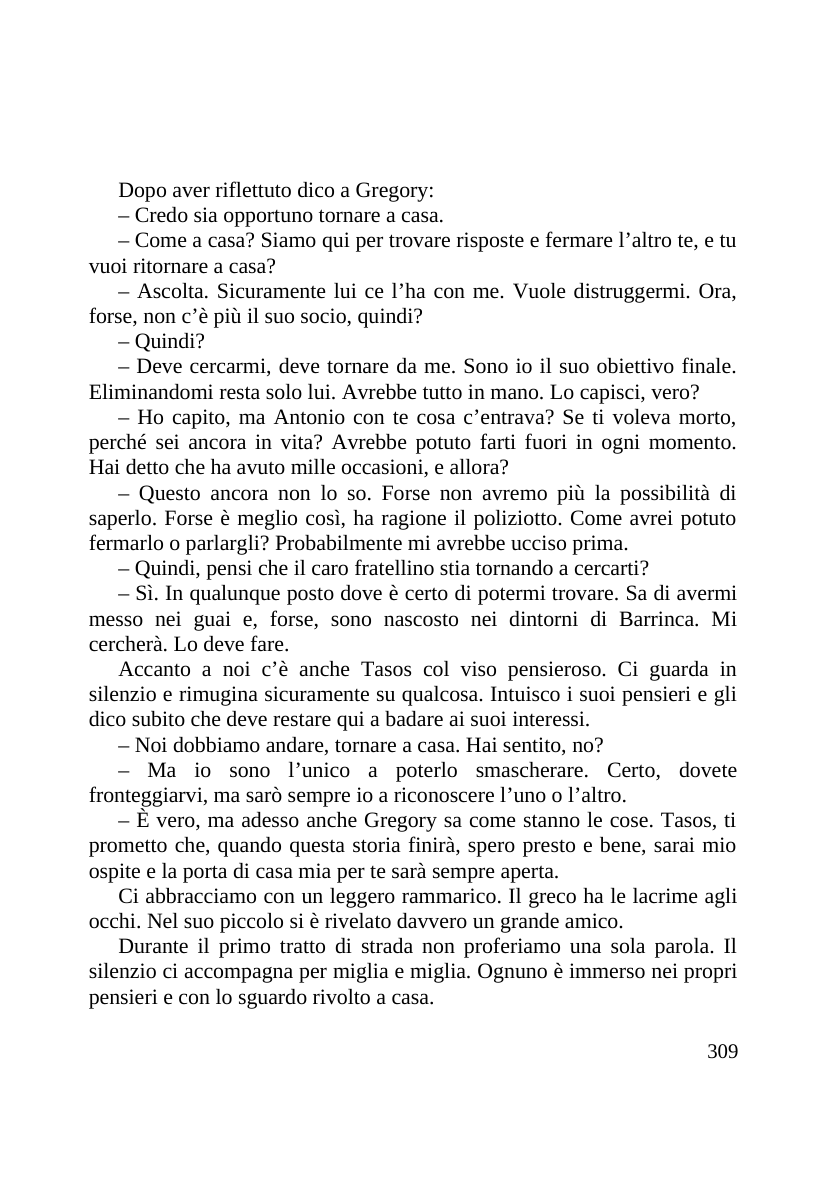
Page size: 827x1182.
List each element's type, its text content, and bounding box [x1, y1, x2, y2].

text – Questo ancora non lo so. Forse non avremo più la possibilità di saperlo. Forse è meglio così, ha ragione il poliziotto. Come avrei potuto fermarlo o parlargli? Probabilmente mi avrebbe ucciso prima. [88, 479, 738, 555]
text – Deve cercarmi, deve tornare da me. Sono io il suo obiettivo finale. Eliminandomi resta solo lui. Avrebbe tutto in mano. Lo capisci, vero? [88, 353, 738, 404]
text – Ascolta. Sicuramente lui ce l’ha con me. Vuole distruggermi. Ora, forse, non c’è più il suo socio, quindi? [88, 278, 738, 328]
text – Quindi? [88, 328, 738, 353]
text – Come a casa? Siamo qui per trovare risposte e fermare l’altro te, e tu vuoi ritornare a casa? [88, 227, 738, 278]
text – Noi dobbiamo andare, tornare a casa. Hai sentito, no? [88, 732, 738, 757]
text Dopo aver riflettuto dico a Gregory: [88, 177, 738, 202]
text – Sì. In qualunque posto dove è certo di potermi trovare. Sa di avermi messo nei guai e, forse, sono nascosto nei dintorni di Barrinca. Mi cercherà. Lo deve fare. [88, 580, 738, 656]
text Accanto a noi c’è anche Tasos col viso pensieroso. Ci guarda in silenzio e rimugina sicuramente su qualcosa. Intuisco i suoi pensieri e gli dico subito che deve restare qui a badare ai suoi interessi. [88, 656, 738, 732]
text Ci abbracciamo con un leggero rammarico. Il greco ha le lacrime agli occhi. Nel suo piccolo si è rivelato davvero un grande amico. [88, 883, 738, 933]
text – Ma io sono l’unico a poterlo smascherare. Certo, dovete fronteggiarvi, ma sarò sempre io a riconoscere l’uno o l’altro. [88, 757, 738, 807]
text Durante il primo tratto di strada non proferiamo una sola parola. Il silenzio ci accompagna per miglia e miglia. Ognuno è immerso nei propri pensieri e con lo sguardo rivolto a casa. [88, 933, 738, 1009]
text – Ho capito, ma Antonio con te cosa c’entrava? Se ti voleva morto, perché sei ancora in vita? Avrebbe potuto farti fuori in ogni momento. Hai detto che ha avuto mille occasioni, e allora? [88, 404, 738, 479]
text – È vero, ma adesso anche Gregory sa come stanno le cose. Tasos, ti prometto che, quando questa storia finirà, spero presto e bene, sarai mio ospite e la porta di casa mia per te sarà sempre aperta. [88, 807, 738, 883]
text – Credo sia opportuno tornare a casa. [88, 202, 738, 227]
text – Quindi, pensi che il caro fratellino stia tornando a cercarti? [88, 555, 738, 580]
